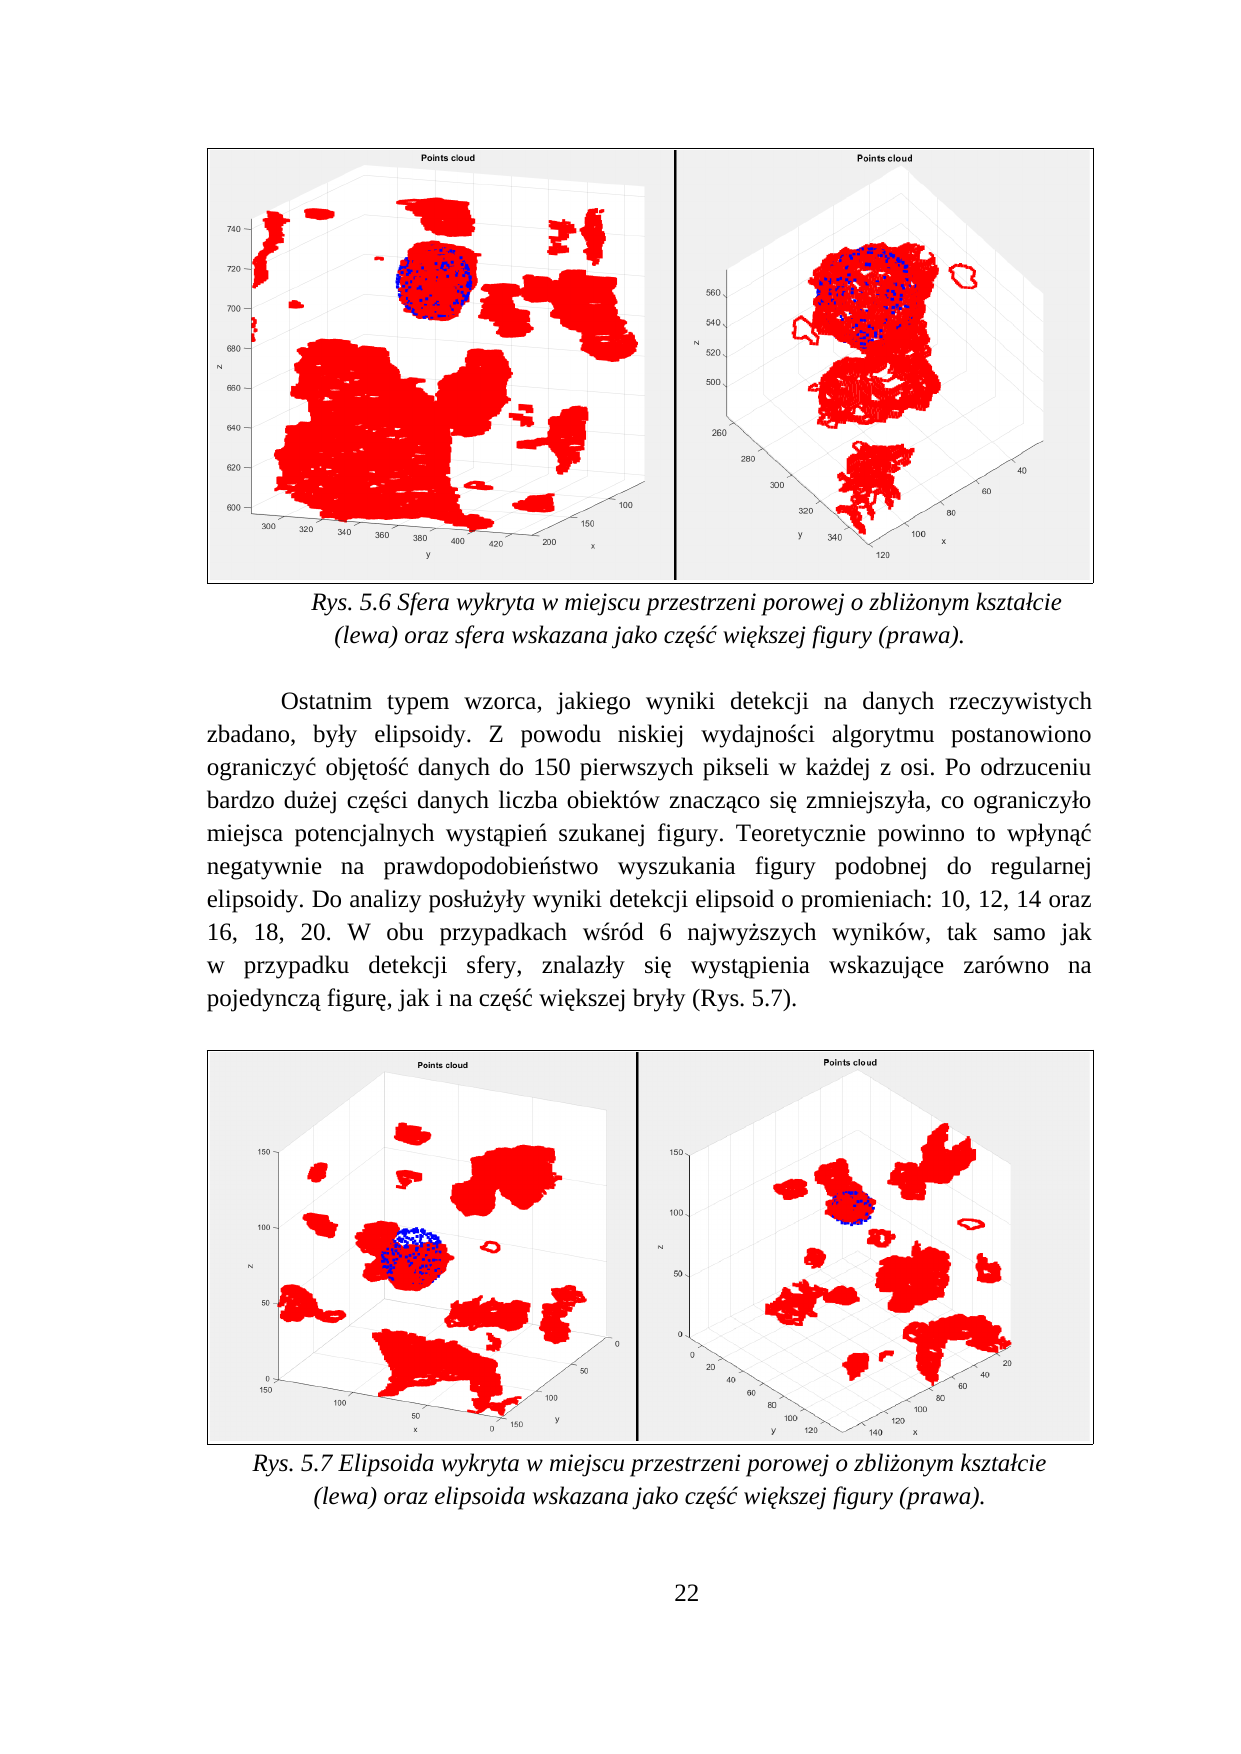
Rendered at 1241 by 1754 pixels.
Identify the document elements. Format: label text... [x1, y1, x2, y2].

picture [209, 150, 1090, 580]
text [208, 1051, 1093, 1444]
text Ostatnim typem wzorca, jakiego wyniki detekcji na danych rzeczywistych zbadano, były elipsoidy. Z powodu niskiej wydajności algorytmu postanowiono ograniczyć objętość danych do 150 pierwszych pikseli w każdej z osi. Po odrzuceniu bardzo dużej części danych liczba obiektów znacząco się zmniejszyła, co ograniczyło miejsca potencjalnych wystąpień szukanej figury. Teoretycznie powinno to wpłynąć negatywnie na prawdopodobieństwo wyszukania figury podobnej do regularnej elipsoidy. Do analizy posłużyły wyniki detekcji elipsoid o promieniach: 10, 12, 14 oraz 16, 18, 20. W obu przypadkach wśród 6 najwyższych wyników, tak samo jak w przypadku detekcji sfery, znalazły się wystąpienia wskazujące zarówno na pojedynczą figurę, jak i na część większej bryły (Rys. 5.7). [207, 686, 1093, 1012]
picture [209, 1052, 1090, 1441]
text Rys. 5.6 Sfera wykryta w miejscu przestrzeni porowej o zbliżonym kształcie (lewa) oraz sfera wskazana jako część większej figury (prawa). [207, 584, 1093, 649]
text [208, 149, 1093, 583]
text Rys. 5.7 Elipsoida wykryta w miejscu przestrzeni porowej o zbliżonym kształcie (lewa) oraz elipsoida wskazana jako część większej figury (prawa). [207, 1445, 1093, 1510]
